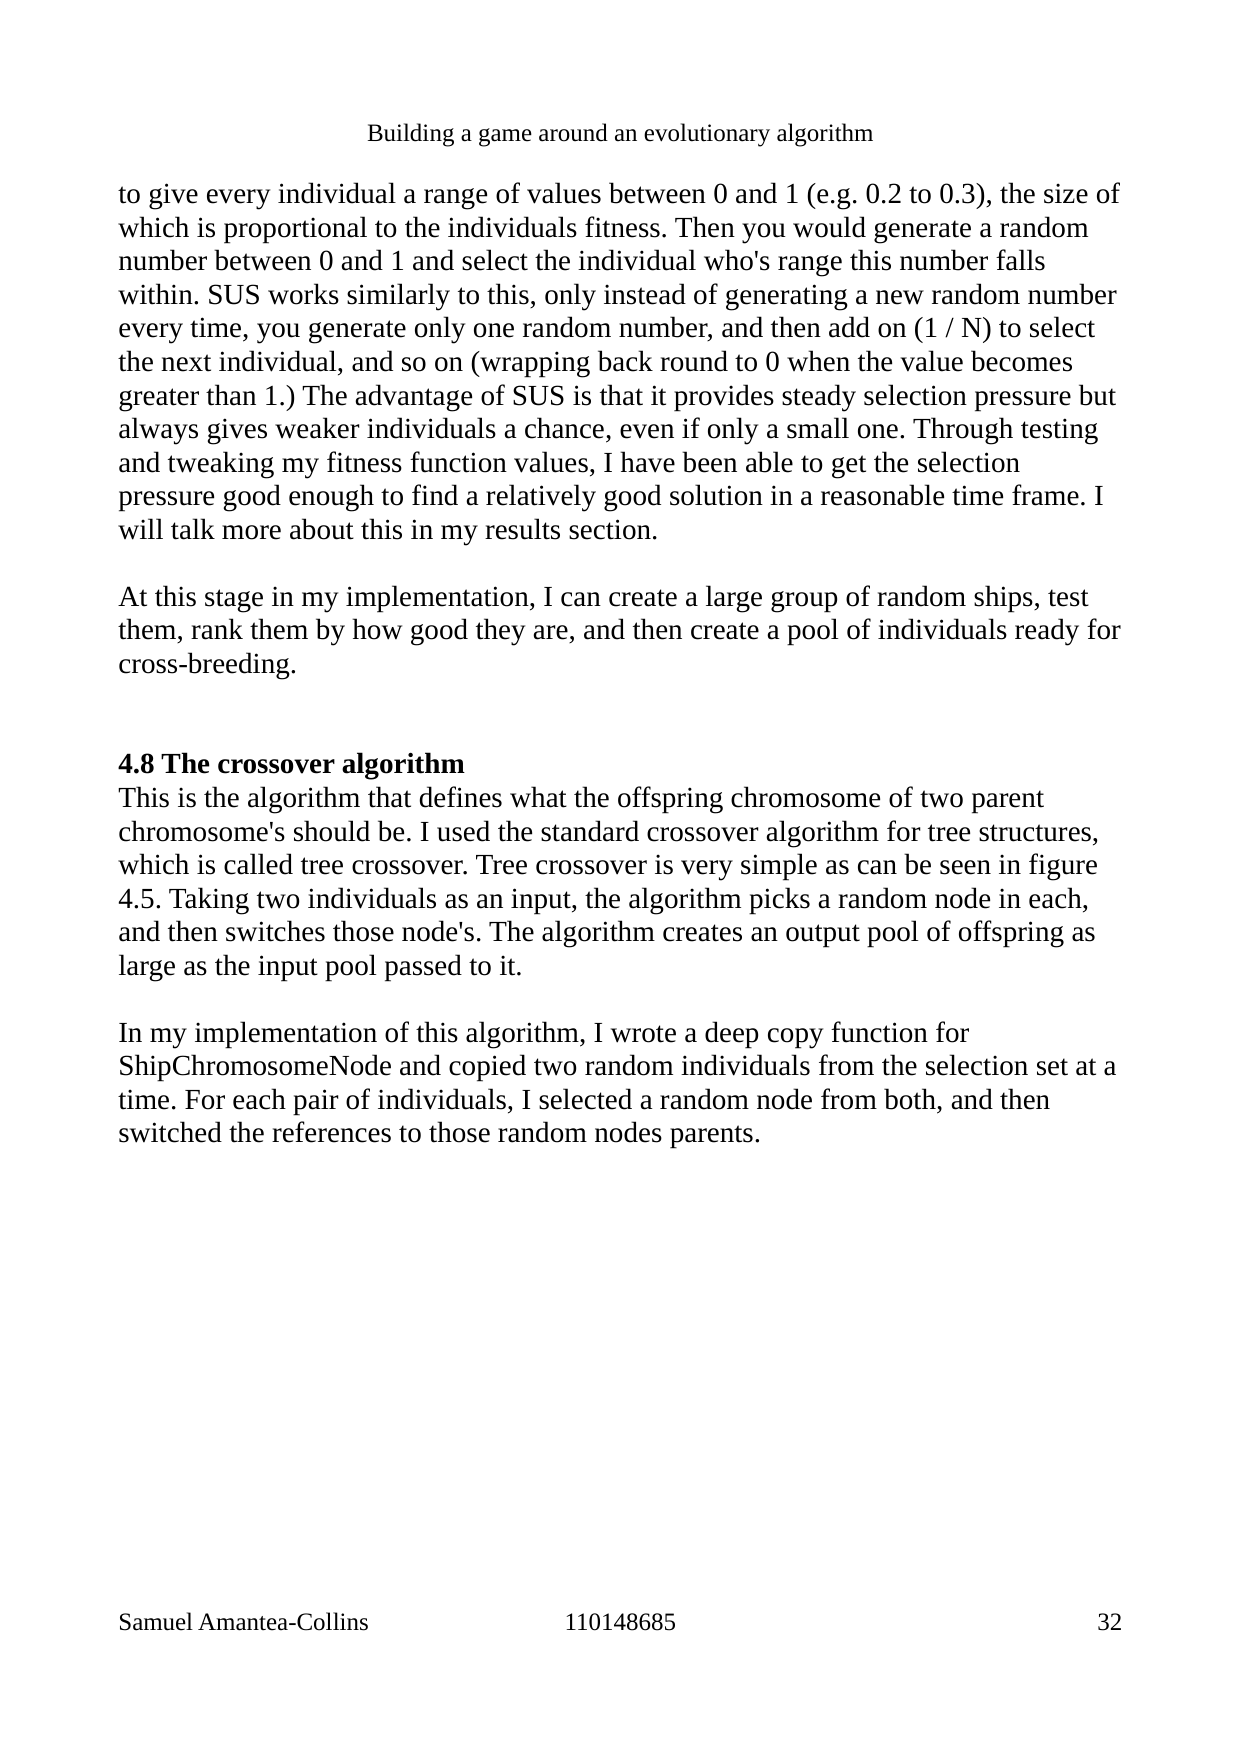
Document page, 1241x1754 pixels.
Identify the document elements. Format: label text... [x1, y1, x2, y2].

text This is the algorithm that defines what the offspring chromosome of two parent chromosome's should be. I used the standard crossover algorithm for tree structures, which is called tree crossover. Tree crossover is very simple as can be seen in figure 4.5. Taking two individuals as an input, the algorithm picks a random node in each, and then switches those node's. The algorithm creates an output pool of offspring as large as the input pool passed to it. [118, 780, 1122, 981]
text In my implementation of this algorithm, I wrote a deep copy function for ShipChromosomeNode and copied two random individuals from the selection set at a time. For each pair of individuals, I selected a random node from both, and then switched the references to those random nodes parents. [118, 1015, 1122, 1149]
text 4.8 The crossover algorithm [118, 747, 1122, 780]
text to give every individual a range of values between 0 and 1 (e.g. 0.2 to 0.3), the size of which is proportional to the individuals fitness. Then you would generate a random number between 0 and 1 and select the individual who's range this number falls within. SUS works similarly to this, only instead of generating a new random number every time, you generate only one random number, and then add on (1 / N) to select the next individual, and so on (wrapping back round to 0 when the value becomes greater than 1.) The advantage of SUS is that it provides steady selection pressure but always gives weaker individuals a chance, even if only a small one. Through testing and tweaking my fitness function values, I have been able to get the selection pressure good enough to find a relatively good solution in a reasonable time frame. I will talk more about this in my results section. [118, 176, 1122, 545]
text At this stage in my implementation, I can create a large group of random ships, test them, rank them by how good they are, and then create a pool of individuals ready for cross-breeding. [118, 579, 1122, 679]
